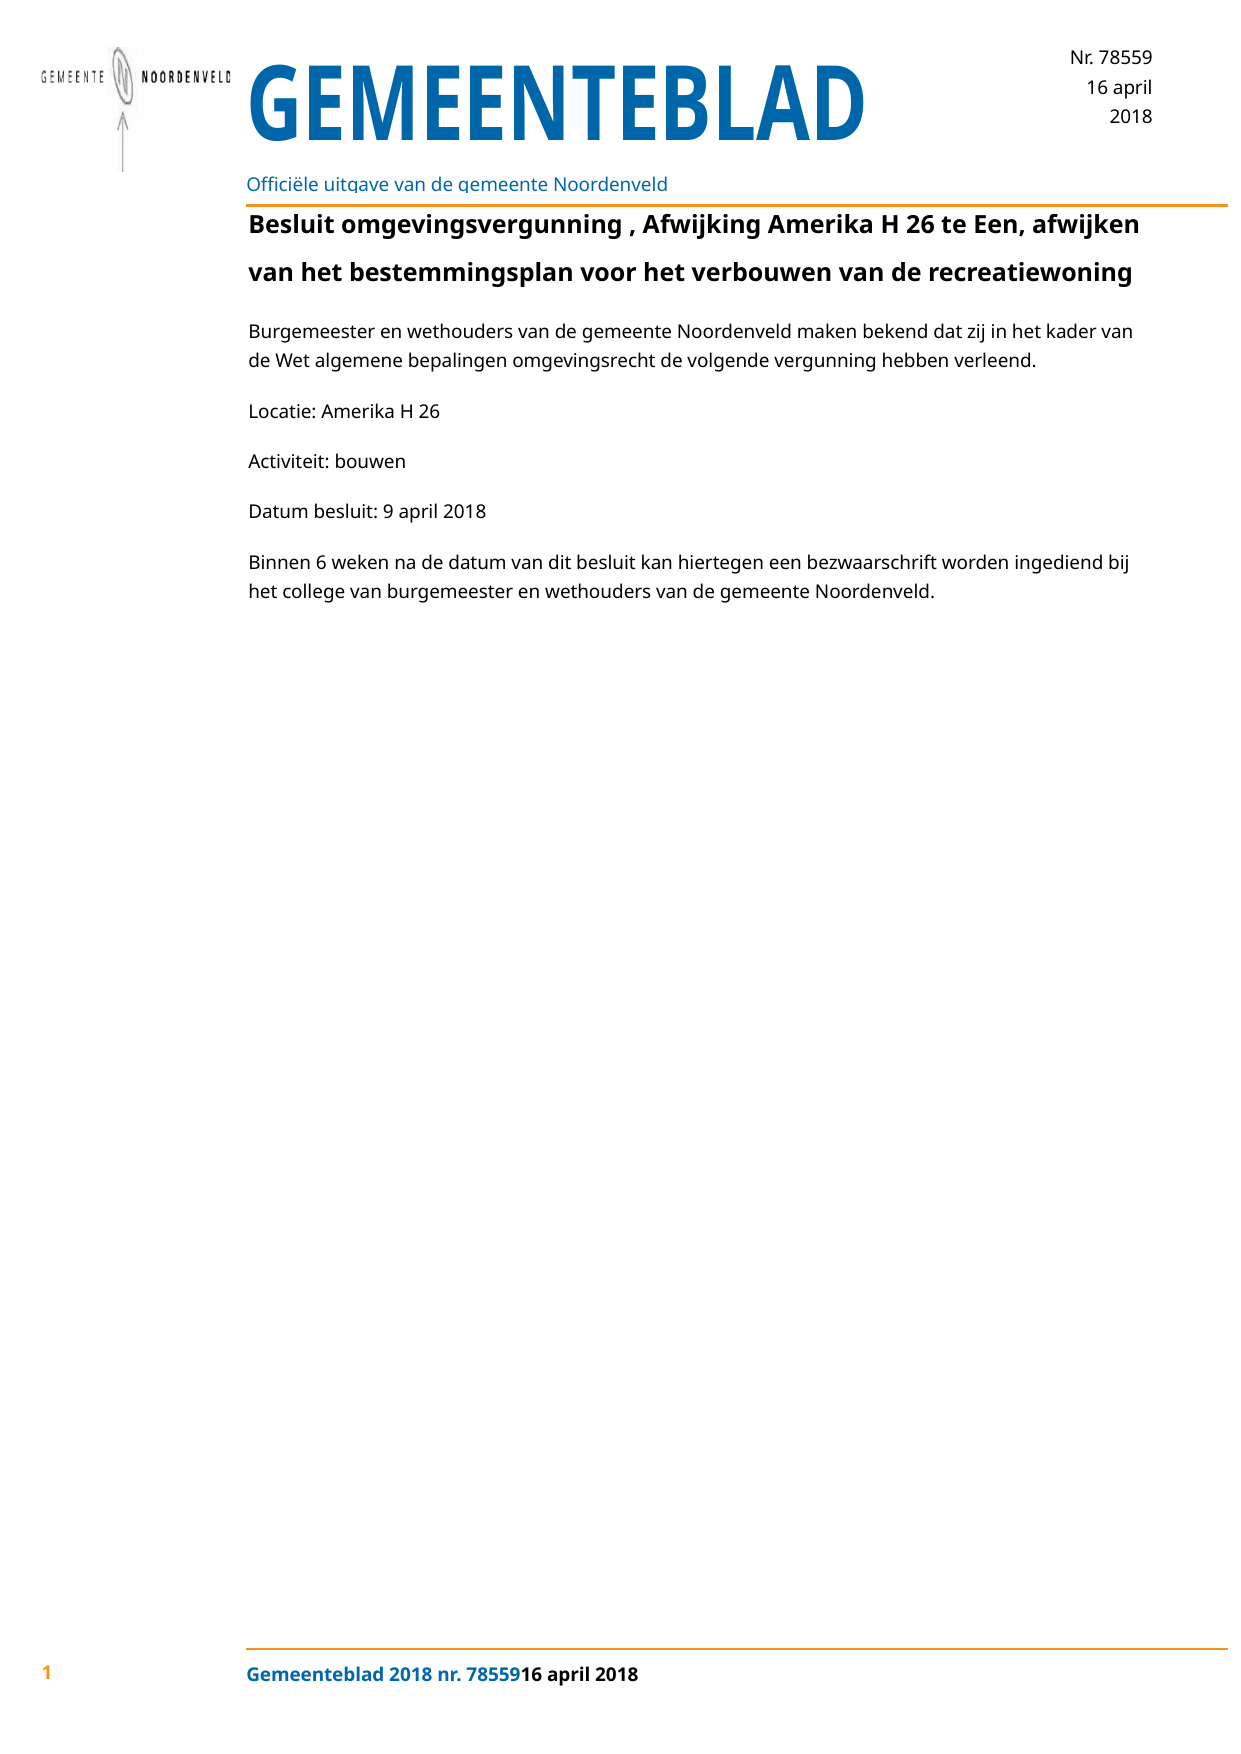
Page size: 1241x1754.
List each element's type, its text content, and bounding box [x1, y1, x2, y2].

text Besluit omgevingsvergunning , Afwijking Amerika H 26 te Een, afwijken van het bestemmingsplan voor het verbouwen van de recreatiewoning [248, 207, 1152, 288]
text Locatie: Amerika H 26 [248, 398, 1152, 424]
text Burgemeester en wethouders van de gemeente Noordenveld maken bekend dat zij in het kader van de Wet algemene bepalingen omgevingsrecht de volgende vergunning hebben verleend. [248, 318, 1152, 373]
text Activiteit: bouwen [248, 448, 1152, 474]
text Datum besluit: 9 april 2018 [248, 499, 1152, 524]
picture [41, 47, 231, 172]
text Binnen 6 weken na de datum van dit besluit kan hiertegen een bezwaarschrift worden ingediend bij het college van burgemeester en wethouders van de gemeente Noordenveld. [248, 549, 1152, 604]
